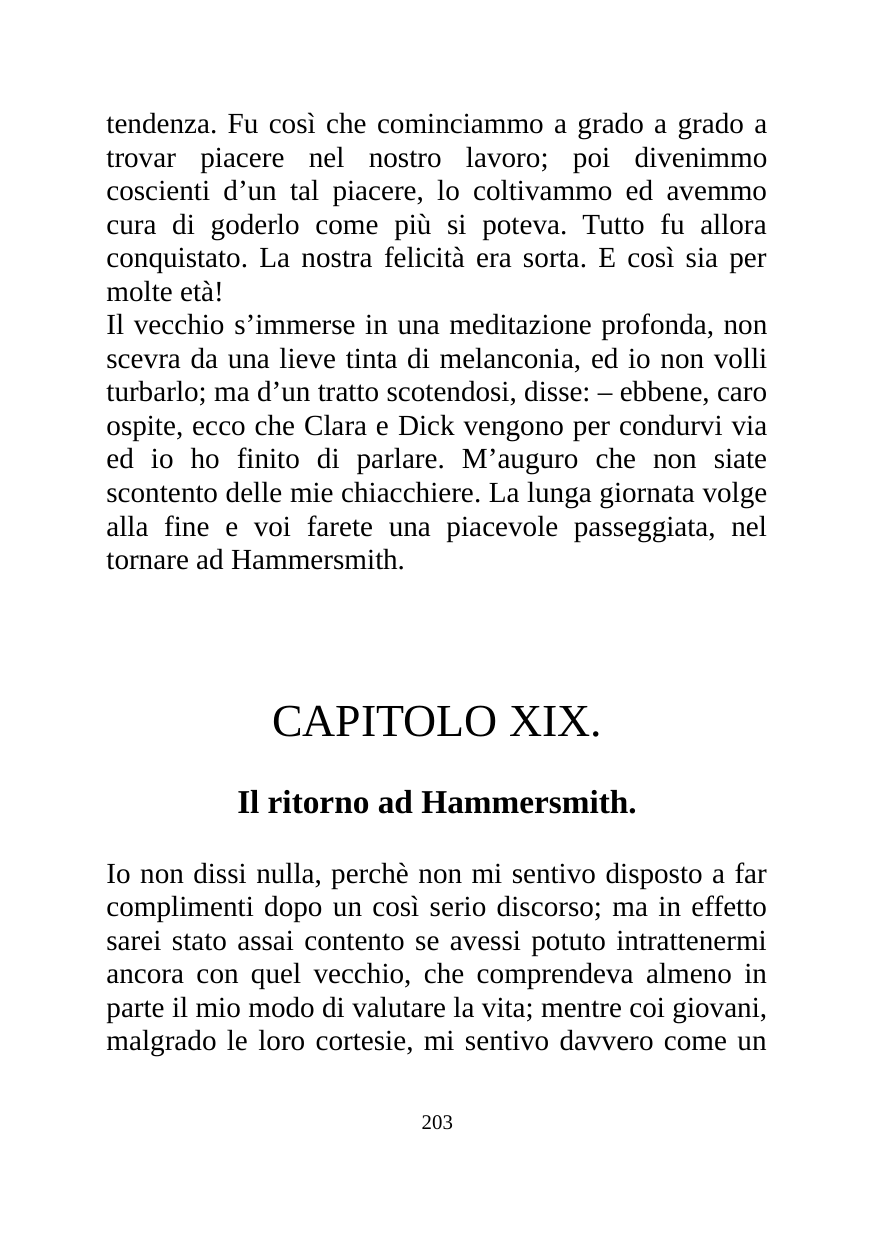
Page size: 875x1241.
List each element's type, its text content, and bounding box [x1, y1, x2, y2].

subtitle CAPITOLO XIX. [106, 694, 768, 747]
text Il vecchio s’immerse in una meditazione profonda, non scevra da una lieve tinta di melanconia, ed io non volli turbarlo; ma d’un tratto scotendosi, disse: – ebbene, caro ospite, ecco che Clara e Dick vengono per condurvi via ed io ho finito di parlare. M’auguro che non siate scontento delle mie chiacchiere. La lunga giornata volge alla fine e voi farete una piacevole passeggiata, nel tornare ad Hammersmith. [106, 307, 768, 576]
subtitle Il ritorno ad Hammersmith. [106, 782, 768, 820]
text Io non dissi nulla, perchè non mi sentivo disposto a far complimenti dopo un così serio discorso; ma in effetto sarei stato assai contento se avessi potuto intrattenermi ancora con quel vecchio, che comprendeva almeno in parte il mio modo di valutare la vita; mentre coi giovani, malgrado le loro cortesie, mi sentivo davvero come un [106, 856, 768, 1057]
text tendenza. Fu così che cominciammo a grado a grado a trovar piacere nel nostro lavoro; poi divenimmo coscienti d’un tal piacere, lo coltivammo ed avemmo cura di goderlo come più si poteva. Tutto fu allora conquistato. La nostra felicità era sorta. E così sia per molte età! [106, 106, 768, 307]
